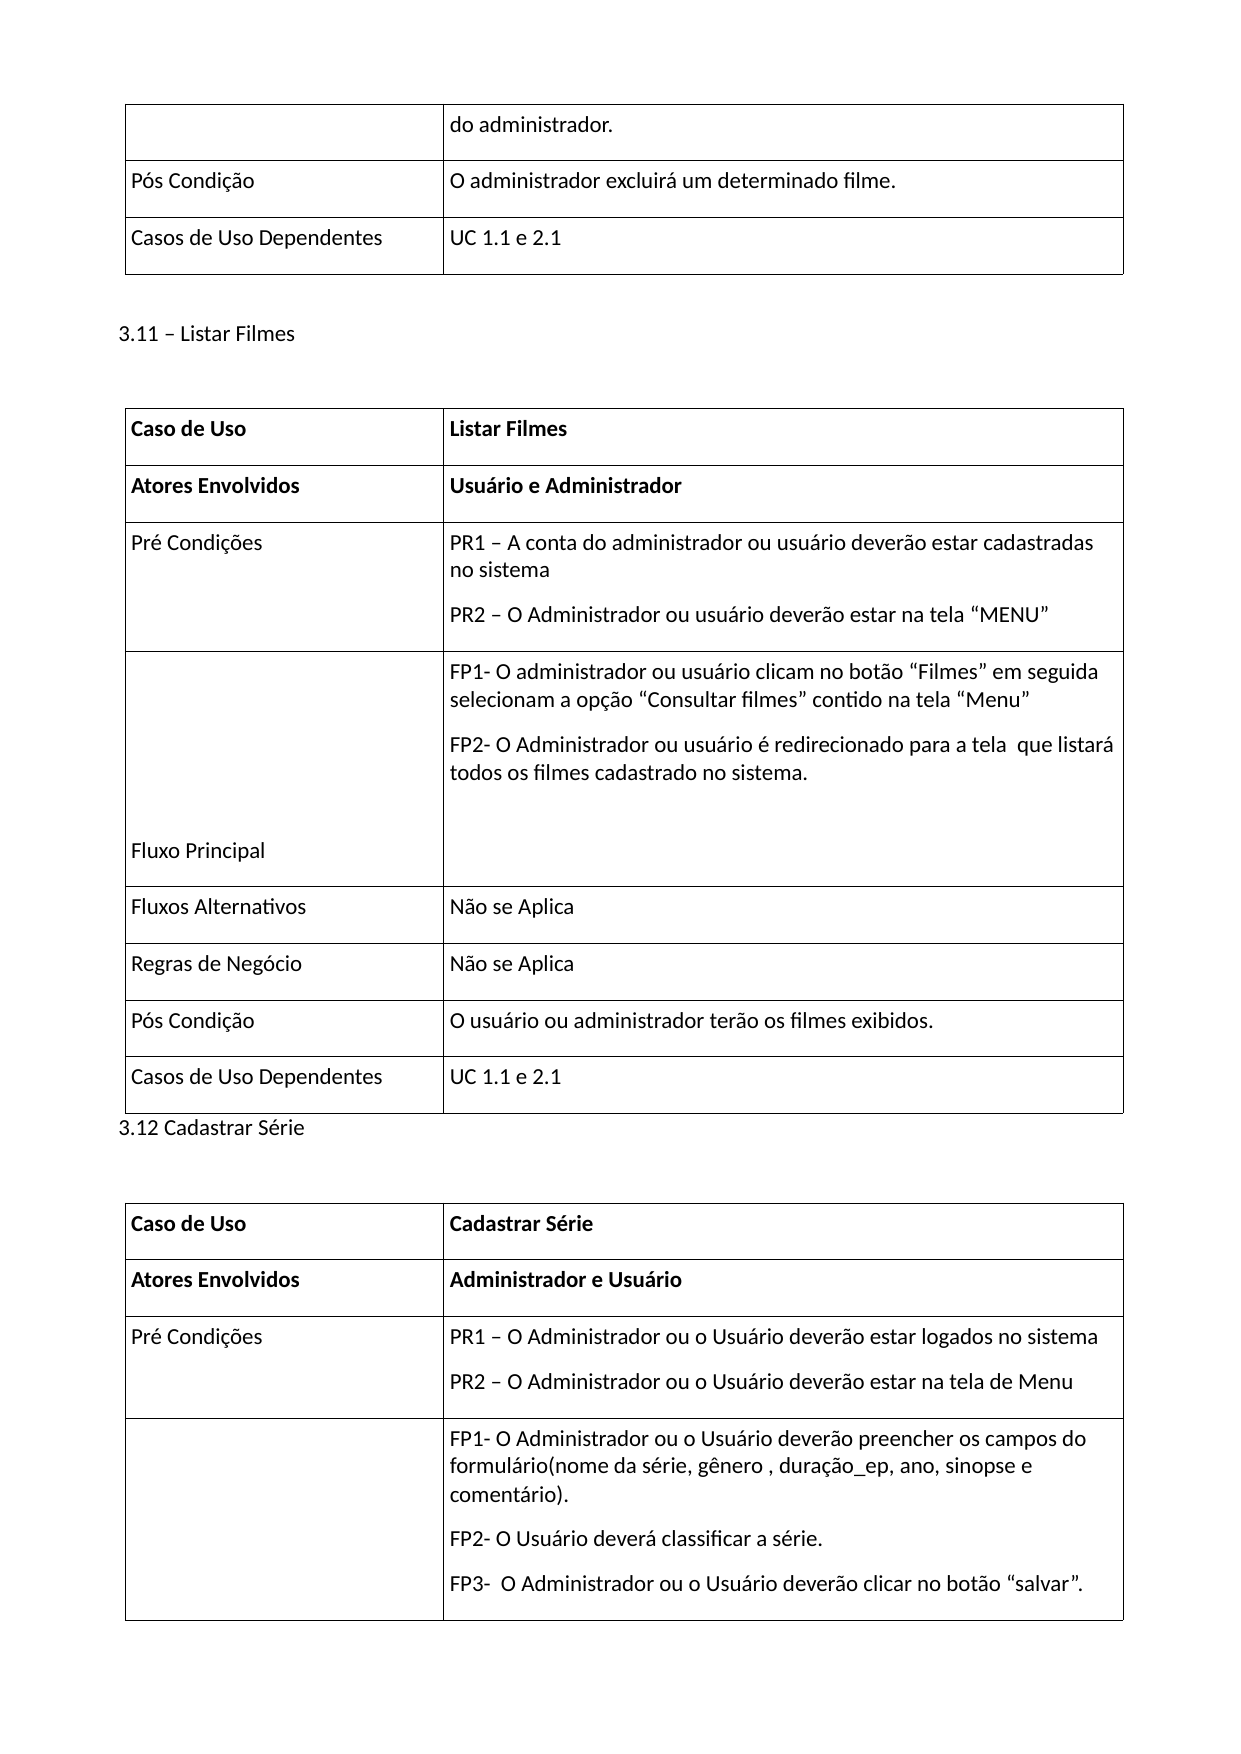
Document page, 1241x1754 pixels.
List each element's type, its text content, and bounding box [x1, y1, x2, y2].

table_cell PR1 – O Administrador ou o Usuário deverão estar logados no sistema PR2 – O Administrador ou o Usuário deverão estar na tela de Menu [444, 1317, 1123, 1417]
table_cell [126, 1419, 443, 1619]
table_cell Casos de Uso Dependentes [126, 218, 443, 273]
table_cell Pós Condição [126, 1001, 443, 1056]
table_cell UC 1.1 e 2.1 [444, 1057, 1123, 1113]
table_header Caso de Uso [126, 409, 443, 465]
table_cell Regras de Negócio [126, 944, 443, 999]
table_header Cadastrar Série [444, 1204, 1123, 1259]
text 3.12 Cadastrar Série [118, 1113, 1122, 1141]
table_cell Pós Condição [126, 161, 443, 217]
table_cell FP1- O Administrador ou o Usuário deverão preencher os campos do formulário(nome da série, gênero , duração_ep, ano, sinopse e comentário). FP2- O Usuário deverá classificar a série. FP3- O Administrador ou o Usuário deverão clicar no botão “salvar”. [444, 1419, 1123, 1619]
table_cell [126, 105, 443, 160]
subtitle 3.11 – Listar Filmes [118, 319, 1122, 347]
table_cell Pré Condições [126, 1317, 443, 1417]
table_cell FP1- O administrador ou usuário clicam no botão “Filmes” em seguida selecionam a opção “Consultar filmes” contido na tela “Menu” FP2- O Administrador ou usuário é redirecionado para a tela que listará todos os filmes cadastrado no sistema. [444, 652, 1123, 886]
table_cell Atores Envolvidos [126, 1260, 443, 1316]
table_cell Não se Aplica [444, 944, 1123, 999]
table_cell Pré Condições [126, 523, 443, 651]
table_cell do administrador. [444, 105, 1123, 160]
table_cell Fluxos Alternativos [126, 887, 443, 943]
table_cell UC 1.1 e 2.1 [444, 218, 1123, 273]
table_header Listar Filmes [444, 409, 1123, 465]
table_cell Atores Envolvidos [126, 466, 443, 521]
table_cell O usuário ou administrador terão os filmes exibidos. [444, 1001, 1123, 1056]
table_header Caso de Uso [126, 1204, 443, 1259]
table_cell Administrador e Usuário [444, 1260, 1123, 1316]
table_cell Não se Aplica [444, 887, 1123, 943]
table_cell PR1 – A conta do administrador ou usuário deverão estar cadastradas no sistema PR2 – O Administrador ou usuário deverão estar na tela “MENU” [444, 523, 1123, 651]
table_cell Casos de Uso Dependentes [126, 1057, 443, 1113]
table_cell Usuário e Administrador [444, 466, 1123, 521]
table_cell Fluxo Principal [126, 652, 443, 886]
table_cell O administrador excluirá um determinado filme. [444, 161, 1123, 217]
